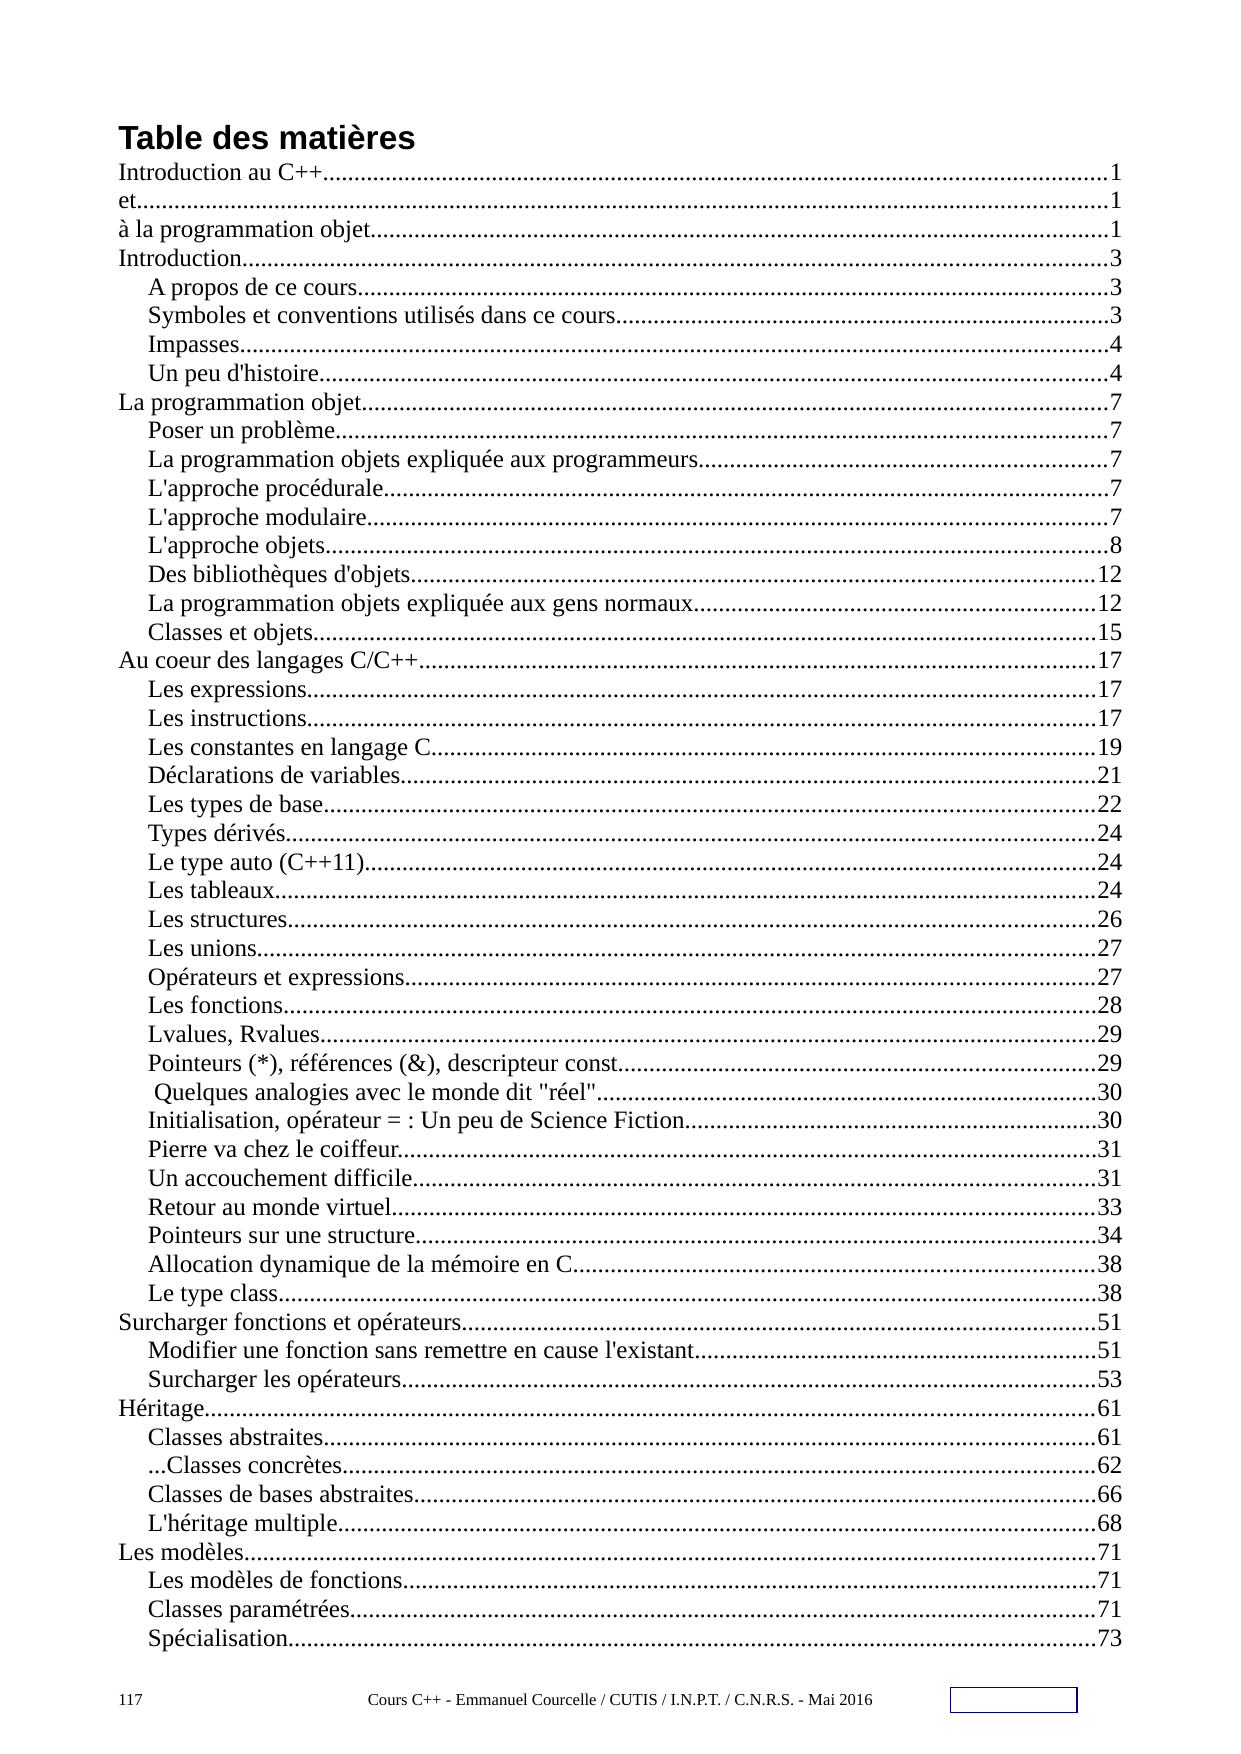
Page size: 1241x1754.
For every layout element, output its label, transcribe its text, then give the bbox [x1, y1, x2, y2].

text Types dérivés 24 [148, 818, 1122, 847]
text Les structures 26 [148, 904, 1122, 933]
text et 1 [118, 185, 1122, 214]
text La programmation objets expliquée aux programmeurs 7 [148, 444, 1122, 473]
text La programmation objets expliquée aux gens normaux 12 [148, 588, 1122, 617]
text L'approche objets 8 [148, 530, 1122, 559]
text Spécialisation 73 [148, 1623, 1122, 1652]
text Héritage 61 [118, 1393, 1122, 1422]
text Initialisation, opérateur = : Un peu de Science Fiction 30 [148, 1105, 1122, 1134]
text La programmation objet 7 [118, 387, 1122, 415]
text Des bibliothèques d'objets 12 [148, 559, 1122, 588]
text Allocation dynamique de la mémoire en C 38 [148, 1249, 1122, 1278]
text Impasses... 4 [148, 329, 1122, 358]
text Classes abstraites... 61 [148, 1422, 1122, 1450]
text Surcharger fonctions et opérateurs 51 [118, 1307, 1122, 1335]
text Les modèles 71 [118, 1537, 1122, 1565]
text Classes de bases abstraites 66 [148, 1479, 1122, 1508]
text Opérateurs et expressions 27 [148, 962, 1122, 990]
text Classes paramétrées 71 [148, 1594, 1122, 1623]
text Les types de base 22 [148, 789, 1122, 818]
text ...Classes concrètes 62 [148, 1450, 1122, 1479]
text Pointeurs (*), références (&), descripteur const 29 [148, 1048, 1122, 1077]
text Les tableaux 24 [148, 875, 1122, 904]
text à la programmation objet 1 [118, 214, 1122, 243]
text Quelques analogies avec le monde dit "réel" 30 [148, 1077, 1122, 1105]
text Pointeurs sur une structure 34 [148, 1220, 1122, 1249]
text Poser un problème 7 [148, 415, 1122, 444]
text Symboles et conventions utilisés dans ce cours 3 [148, 300, 1122, 329]
text Modifier une fonction sans remettre en cause l'existant 51 [148, 1335, 1122, 1364]
text L'approche procédurale 7 [148, 473, 1122, 502]
text Déclarations de variables 21 [148, 760, 1122, 789]
text Les unions 27 [148, 933, 1122, 962]
text Pierre va chez le coiffeur... 31 [148, 1134, 1122, 1163]
text Les instructions 17 [148, 703, 1122, 732]
text Introduction au C++ 1 [118, 157, 1122, 185]
text Les fonctions 28 [148, 990, 1122, 1019]
text Classes et objets 15 [148, 617, 1122, 645]
text Les expressions 17 [148, 674, 1122, 703]
text Au coeur des langages C/C++ 17 [118, 645, 1122, 674]
text Les modèles de fonctions 71 [148, 1565, 1122, 1594]
text Lvalues, Rvalues 29 [148, 1019, 1122, 1048]
text Introduction 3 [118, 243, 1122, 272]
text L'héritage multiple 68 [148, 1508, 1122, 1537]
text Les constantes en langage C 19 [148, 732, 1122, 760]
text A propos de ce cours 3 [148, 272, 1122, 300]
text Retour au monde virtuel... 33 [148, 1192, 1122, 1220]
text Le type auto (C++11) 24 [148, 847, 1122, 875]
text Un accouchement difficile 31 [148, 1163, 1122, 1192]
text Un peu d'histoire. 4 [148, 358, 1122, 387]
text Le type class 38 [148, 1278, 1122, 1307]
subtitle Table des matières [118, 118, 1122, 157]
text Surcharger les opérateurs 53 [148, 1364, 1122, 1393]
text L'approche modulaire 7 [148, 502, 1122, 530]
